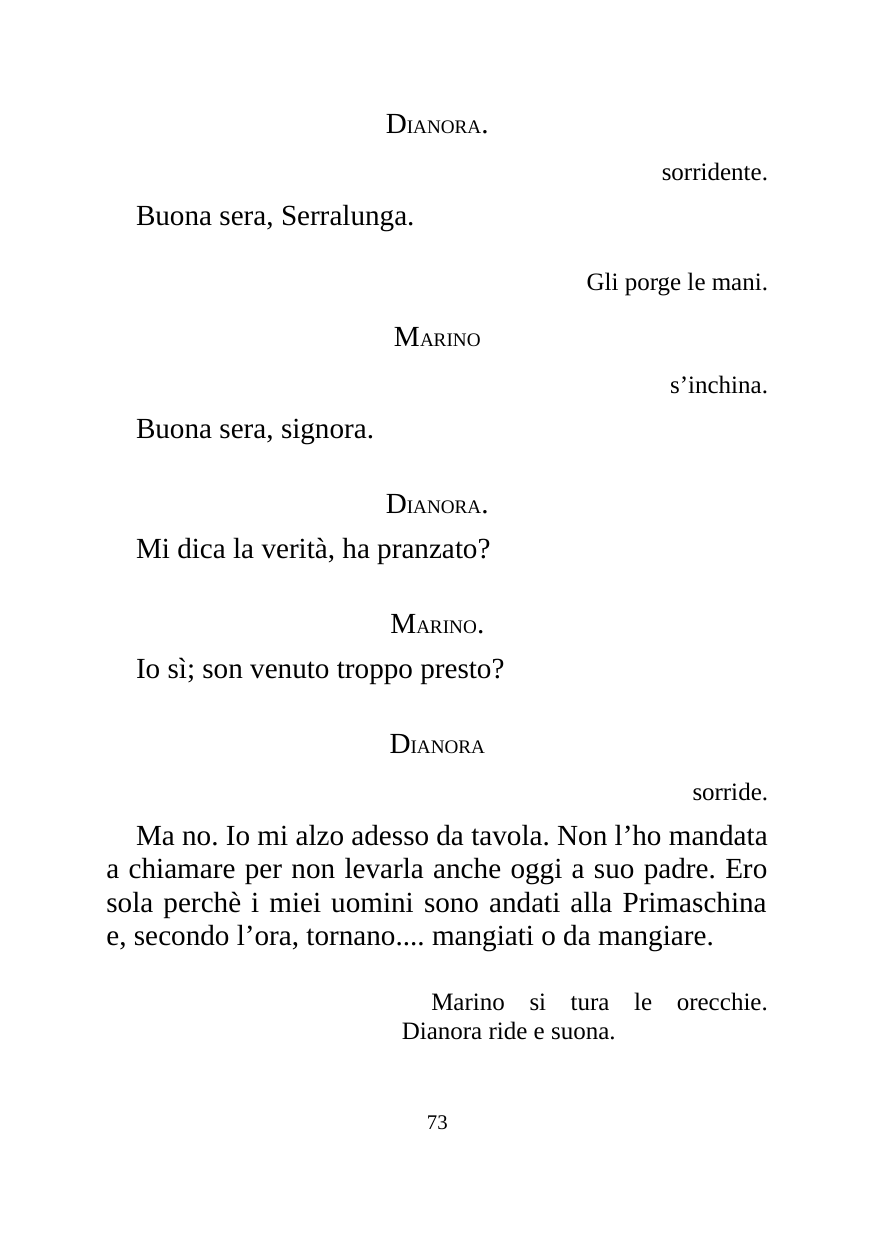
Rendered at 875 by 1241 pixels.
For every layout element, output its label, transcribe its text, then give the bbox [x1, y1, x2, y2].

text sorride. [106, 777, 768, 806]
text s’inchina. [106, 371, 768, 399]
text Mi dica la verità, ha pranzato? [106, 531, 768, 565]
text Buona sera, signora. [106, 411, 768, 444]
text Io sì; son venuto troppo presto? [106, 651, 768, 685]
text Marino si tura le orecchie. Dianora ride e suona. [402, 987, 768, 1045]
text Ma no. Io mi alzo adesso da tavola. Non l’ho mandata a chiamare per non levarla anche oggi a suo padre. Ero sola perchè i miei uomini sono andati alla Primaschina e, secondo l’ora, tornano.... mangiati o da mangiare. [106, 818, 768, 952]
text Dianora [106, 726, 768, 759]
text Marino [106, 319, 768, 353]
text Gli porge le mani. [106, 267, 768, 296]
text sorridente. [106, 157, 768, 186]
text Marino. [106, 606, 768, 639]
text Dianora. [106, 486, 768, 519]
text Dianora. [106, 106, 768, 140]
text Buona sera, Serralunga. [106, 198, 768, 232]
